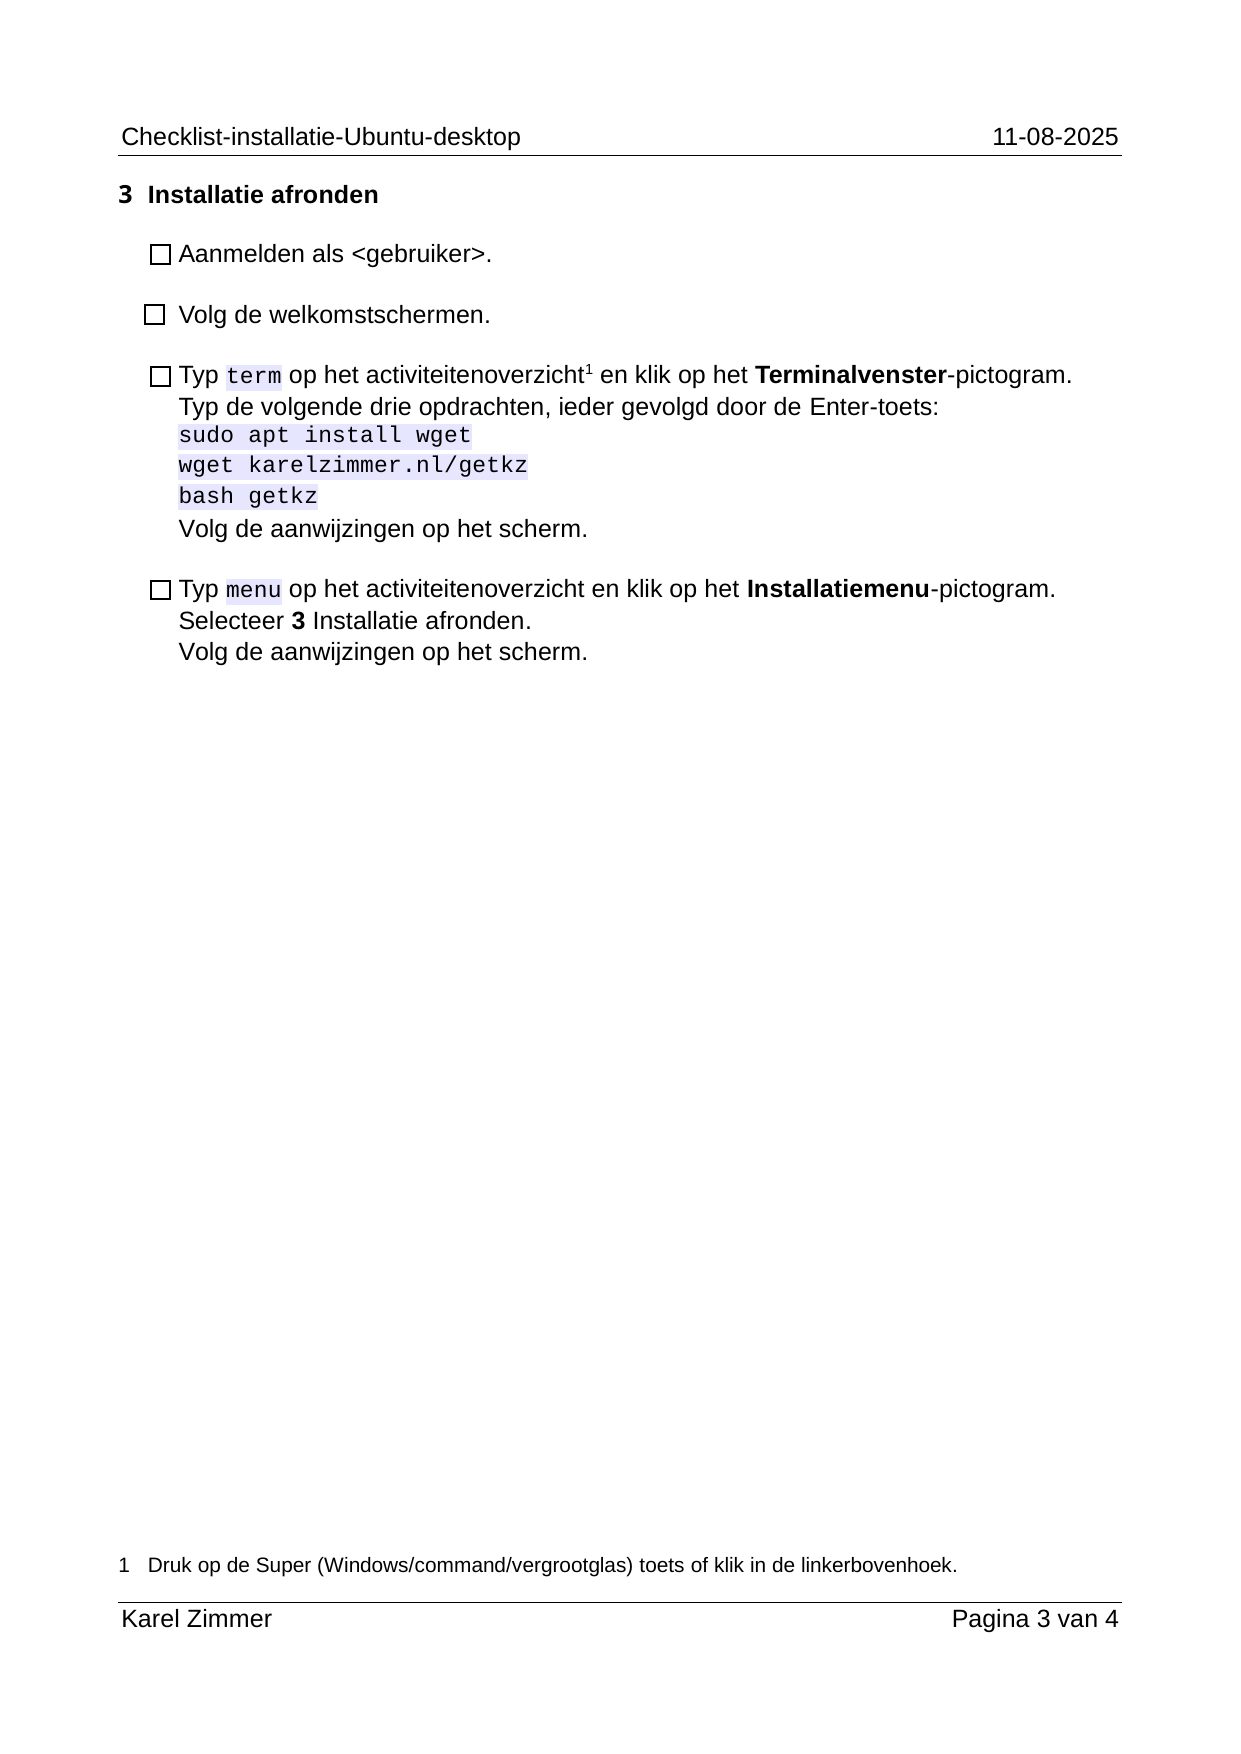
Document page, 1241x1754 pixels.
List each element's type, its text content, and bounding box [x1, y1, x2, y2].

list Installatie afronden [118, 177, 1122, 211]
table_cell [142, 514, 177, 544]
table_cell Selecteer 3 Installatie afronden. [177, 606, 1122, 636]
table_cell [118, 360, 142, 392]
table_cell [118, 636, 142, 667]
table_cell Volg de aanwijzingen op het scherm. [177, 636, 1122, 667]
table_cell [118, 453, 142, 483]
table_cell Volg de welkomstschermen. [177, 300, 1122, 330]
table_cell [177, 544, 1122, 574]
table_cell [142, 423, 177, 453]
table_cell Typ de volgende drie opdrachten, ieder gevolgd door de Enter-toets: [177, 392, 1122, 422]
table_cell [142, 544, 177, 574]
table_cell [118, 423, 142, 453]
table_cell [177, 330, 1122, 360]
table_cell [142, 453, 177, 483]
table_cell [118, 392, 142, 422]
table_cell [142, 392, 177, 422]
table_cell [142, 300, 177, 330]
table_cell [118, 330, 142, 360]
table_cell sudo apt install wget [177, 423, 1122, 453]
table_cell [118, 300, 142, 330]
table_cell bash getkz [177, 483, 1122, 513]
table_cell Typ menu op het activiteitenoverzicht en klik op het Installatiemenu-pictogram. [177, 574, 1122, 606]
table_cell [142, 330, 177, 360]
table_cell [118, 606, 142, 636]
table_cell [142, 636, 177, 667]
table_cell wget karelzimmer.nl/getkz [177, 453, 1122, 483]
table_cell [118, 269, 142, 300]
table_cell [118, 514, 142, 544]
table_cell [118, 483, 142, 513]
table_cell Volg de aanwijzingen op het scherm. [177, 514, 1122, 544]
table_cell [142, 606, 177, 636]
table_cell [142, 360, 177, 392]
table_header [142, 239, 177, 269]
table_cell [142, 574, 177, 606]
table_header Aanmelden als <gebruiker>. [177, 239, 1122, 269]
table_cell [118, 544, 142, 574]
table_cell [177, 269, 1122, 300]
table_cell Typ term op het activiteitenoverzicht en klik op het Terminalvenster-pictogram. [177, 360, 1122, 392]
table_cell [142, 483, 177, 513]
table_cell [142, 269, 177, 300]
table_header [118, 239, 142, 269]
table_cell [118, 574, 142, 606]
